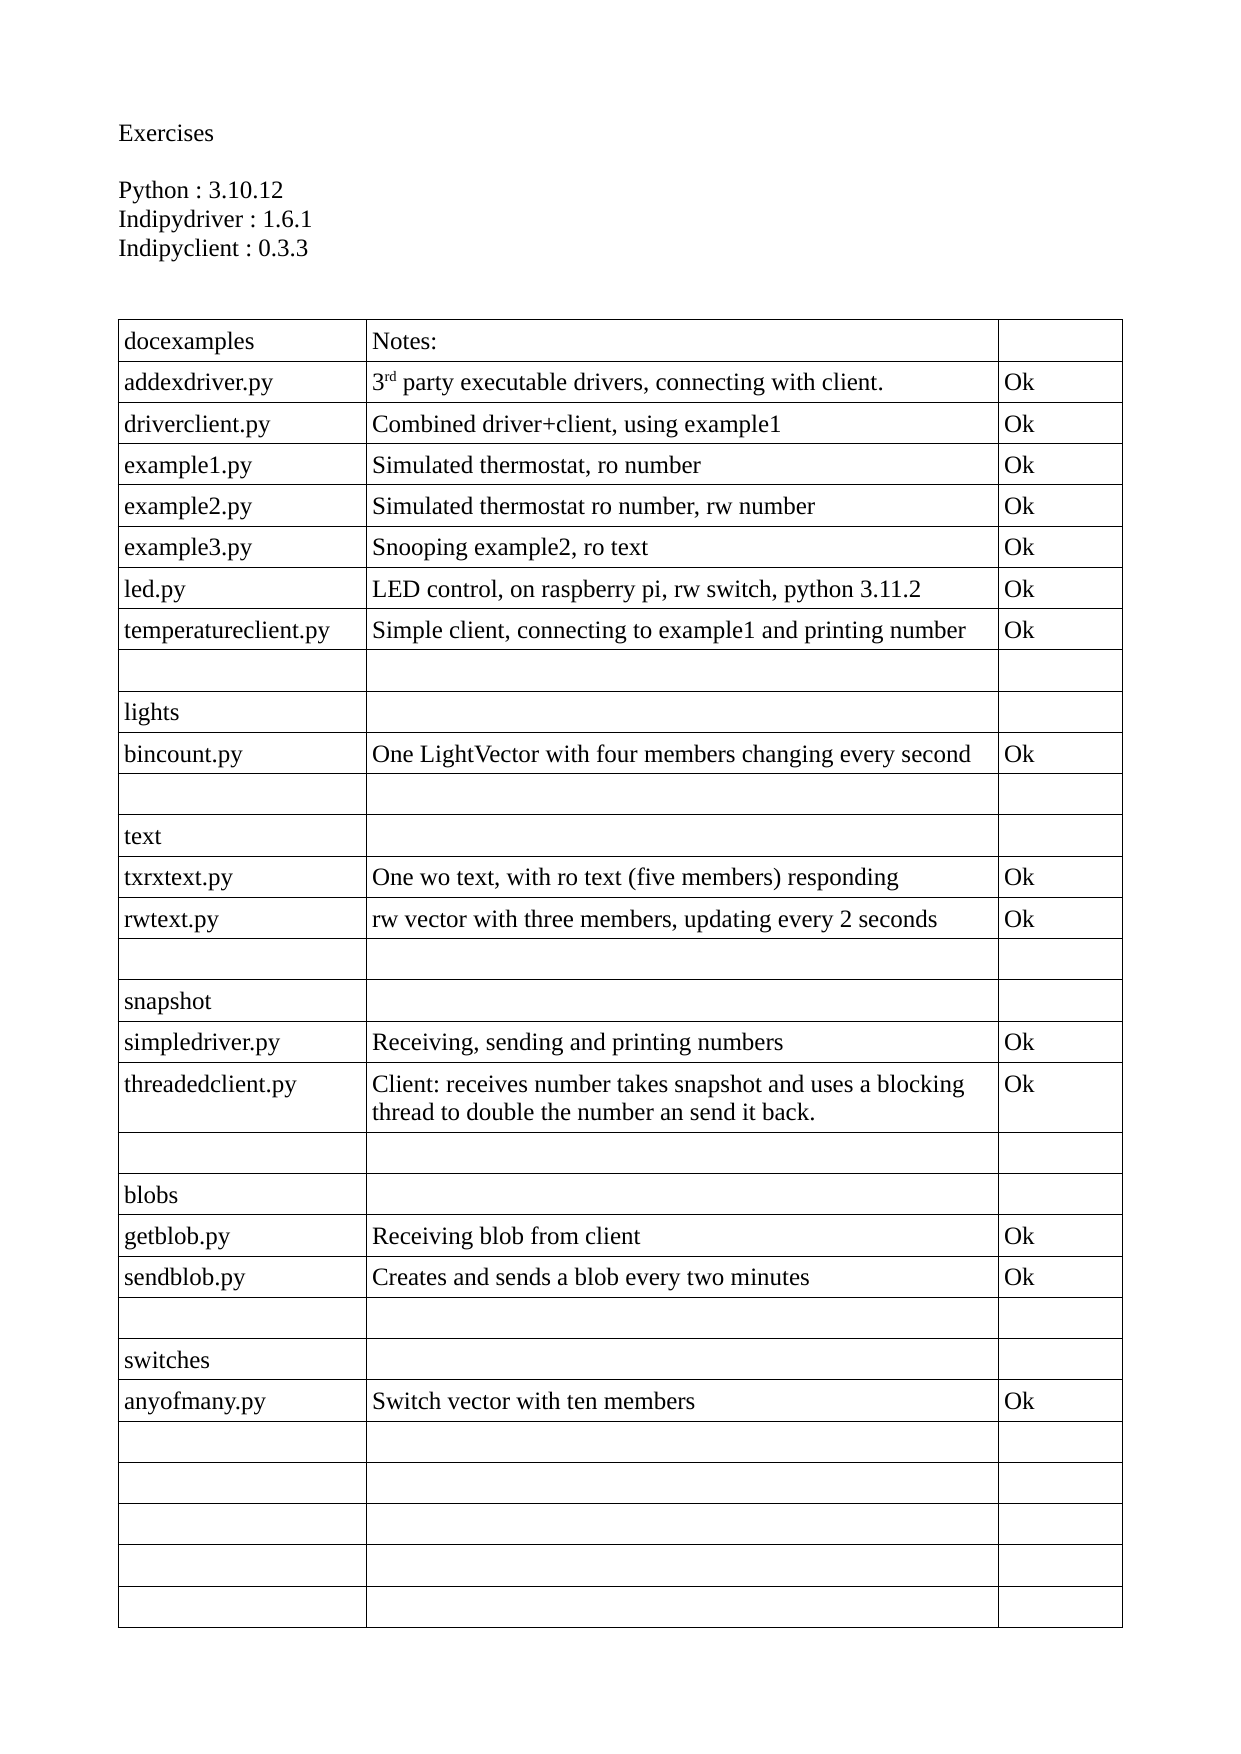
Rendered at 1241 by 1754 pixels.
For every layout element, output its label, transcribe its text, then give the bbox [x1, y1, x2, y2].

table_cell LED control, on raspberry pi, rw switch, python 3.11.2 [367, 568, 998, 608]
table_cell example3.py [119, 527, 366, 567]
table_cell One LightVector with four members changing every second [367, 733, 998, 773]
table_cell [999, 1298, 1122, 1338]
table_cell led.py [119, 568, 366, 608]
table_cell Receiving blob from client [367, 1215, 998, 1256]
table_cell [119, 1587, 366, 1627]
table_cell Ok [999, 1063, 1122, 1132]
table_cell [367, 1422, 998, 1462]
table_cell example1.py [119, 444, 366, 484]
table_cell [367, 1504, 998, 1544]
table_cell [119, 939, 366, 979]
table_cell [367, 692, 998, 732]
table_cell txrxtext.py [119, 857, 366, 897]
table_cell threadedclient.py [119, 1063, 366, 1132]
table_cell anyofmany.py [119, 1380, 366, 1421]
table_cell Switch vector with ten members [367, 1380, 998, 1421]
text Python : 3.10.12 [118, 176, 1122, 204]
table_cell Receiving, sending and printing numbers [367, 1022, 998, 1062]
table_cell lights [119, 692, 366, 732]
table_cell sendblob.py [119, 1257, 366, 1297]
table_cell Ok [999, 857, 1122, 897]
table_cell [119, 1504, 366, 1544]
table_cell [119, 650, 366, 691]
table_cell 3rd party executable drivers, connecting with client. [367, 362, 998, 402]
table_cell Creates and sends a blob every two minutes [367, 1257, 998, 1297]
table_cell Combined driver+client, using example1 [367, 403, 998, 443]
table_cell [367, 774, 998, 814]
table_cell Ok [999, 527, 1122, 567]
table_cell [999, 1504, 1122, 1544]
table_cell One wo text, with ro text (five members) responding [367, 857, 998, 897]
table_cell [999, 1174, 1122, 1214]
table_cell Simple client, connecting to example1 and printing number [367, 609, 998, 649]
table_cell [367, 1298, 998, 1338]
table_cell Ok [999, 444, 1122, 484]
table_cell [999, 980, 1122, 1021]
table_cell [119, 1298, 366, 1338]
table_cell [367, 1133, 998, 1173]
table_cell temperatureclient.py [119, 609, 366, 649]
table_cell [367, 1587, 998, 1627]
text Indipydriver : 1.6.1 [118, 204, 1122, 233]
table_cell [367, 939, 998, 979]
table_cell getblob.py [119, 1215, 366, 1256]
table_cell Ok [999, 403, 1122, 443]
table_cell snapshot [119, 980, 366, 1021]
table_cell [367, 815, 998, 856]
table_cell [119, 774, 366, 814]
table_cell [999, 815, 1122, 856]
table_cell Ok [999, 733, 1122, 773]
table_cell [999, 1545, 1122, 1586]
table_cell driverclient.py [119, 403, 366, 443]
table_cell bincount.py [119, 733, 366, 773]
table_cell [119, 1133, 366, 1173]
table_cell Ok [999, 568, 1122, 608]
table_cell [367, 1463, 998, 1503]
table_cell Simulated thermostat ro number, rw number [367, 485, 998, 526]
table_cell [999, 1463, 1122, 1503]
text Indipyclient : 0.3.3 [118, 233, 1122, 262]
table_cell [119, 1422, 366, 1462]
table_cell [999, 1587, 1122, 1627]
table_cell Ok [999, 362, 1122, 402]
table_cell [999, 1133, 1122, 1173]
table_cell rw vector with three members, updating every 2 seconds [367, 898, 998, 938]
table_cell rwtext.py [119, 898, 366, 938]
text Exercises [118, 118, 1122, 147]
table_cell simpledriver.py [119, 1022, 366, 1062]
table_cell [999, 939, 1122, 979]
table_cell [119, 1545, 366, 1586]
table_cell Ok [999, 609, 1122, 649]
table_cell Ok [999, 485, 1122, 526]
table_header docexamples [119, 320, 366, 361]
table_cell Ok [999, 1215, 1122, 1256]
table_cell Client: receives number takes snapshot and uses a blocking thread to double the number an send it back. [367, 1063, 998, 1132]
table_cell example2.py [119, 485, 366, 526]
table_cell [999, 1339, 1122, 1379]
table_cell [119, 1463, 366, 1503]
table_cell Simulated thermostat, ro number [367, 444, 998, 484]
table_cell [367, 1545, 998, 1586]
table_cell blobs [119, 1174, 366, 1214]
table_cell text [119, 815, 366, 856]
table_cell Ok [999, 1022, 1122, 1062]
table_cell Snooping example2, ro text [367, 527, 998, 567]
table_header Notes: [367, 320, 998, 361]
table_cell switches [119, 1339, 366, 1379]
table_cell Ok [999, 1257, 1122, 1297]
table_header [999, 320, 1122, 361]
table_cell [367, 980, 998, 1021]
table_cell [367, 650, 998, 691]
table_cell [999, 650, 1122, 691]
table_cell [367, 1339, 998, 1379]
table_cell [999, 692, 1122, 732]
table_cell Ok [999, 898, 1122, 938]
table_cell [999, 1422, 1122, 1462]
table_cell [367, 1174, 998, 1214]
table_cell Ok [999, 1380, 1122, 1421]
table_cell addexdriver.py [119, 362, 366, 402]
table_cell [999, 774, 1122, 814]
